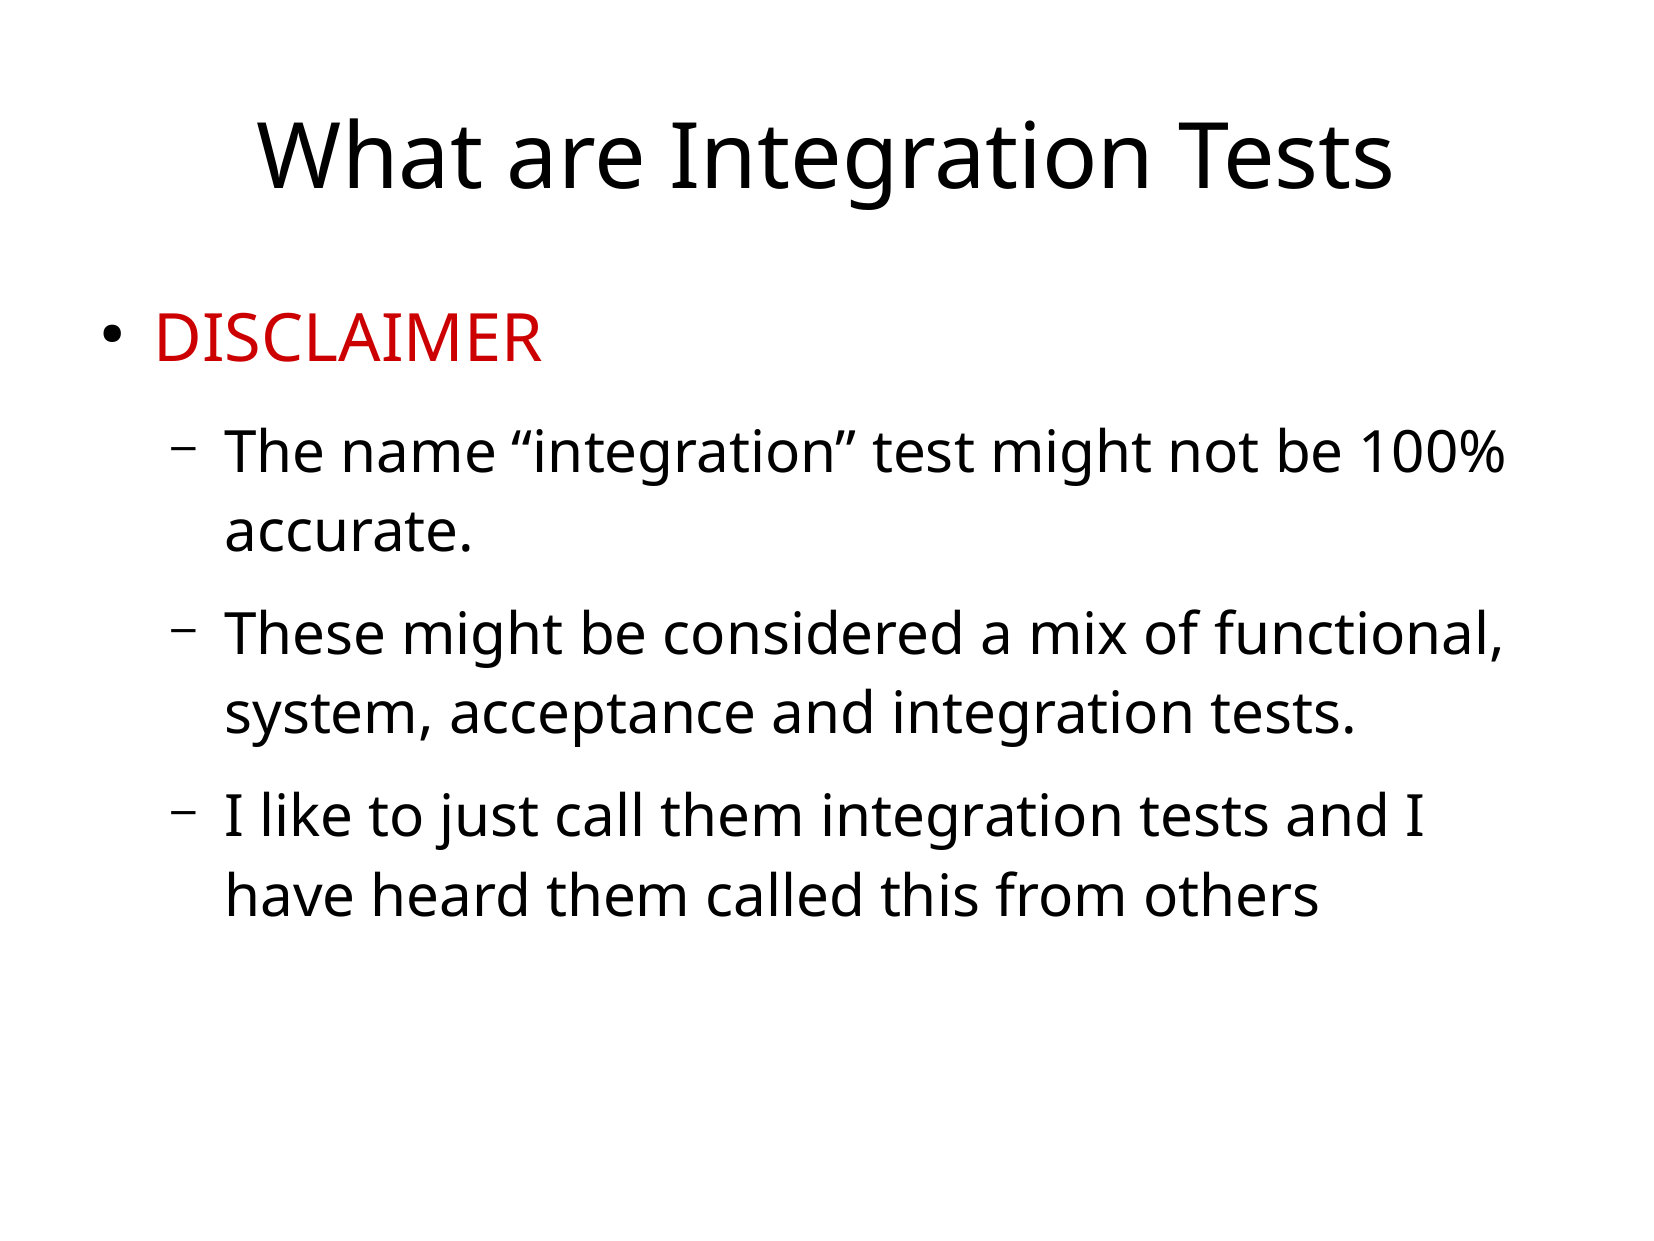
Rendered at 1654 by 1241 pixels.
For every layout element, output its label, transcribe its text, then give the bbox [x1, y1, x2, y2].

list DISCLAIMER The name “integration” test might not be 100% accurate. These might be considered a mix of functional, system, acceptance and integration tests. I like to just call them integration tests and I have heard them called this from others [82, 290, 1571, 1109]
title What are Integration Tests [82, 49, 1571, 257]
